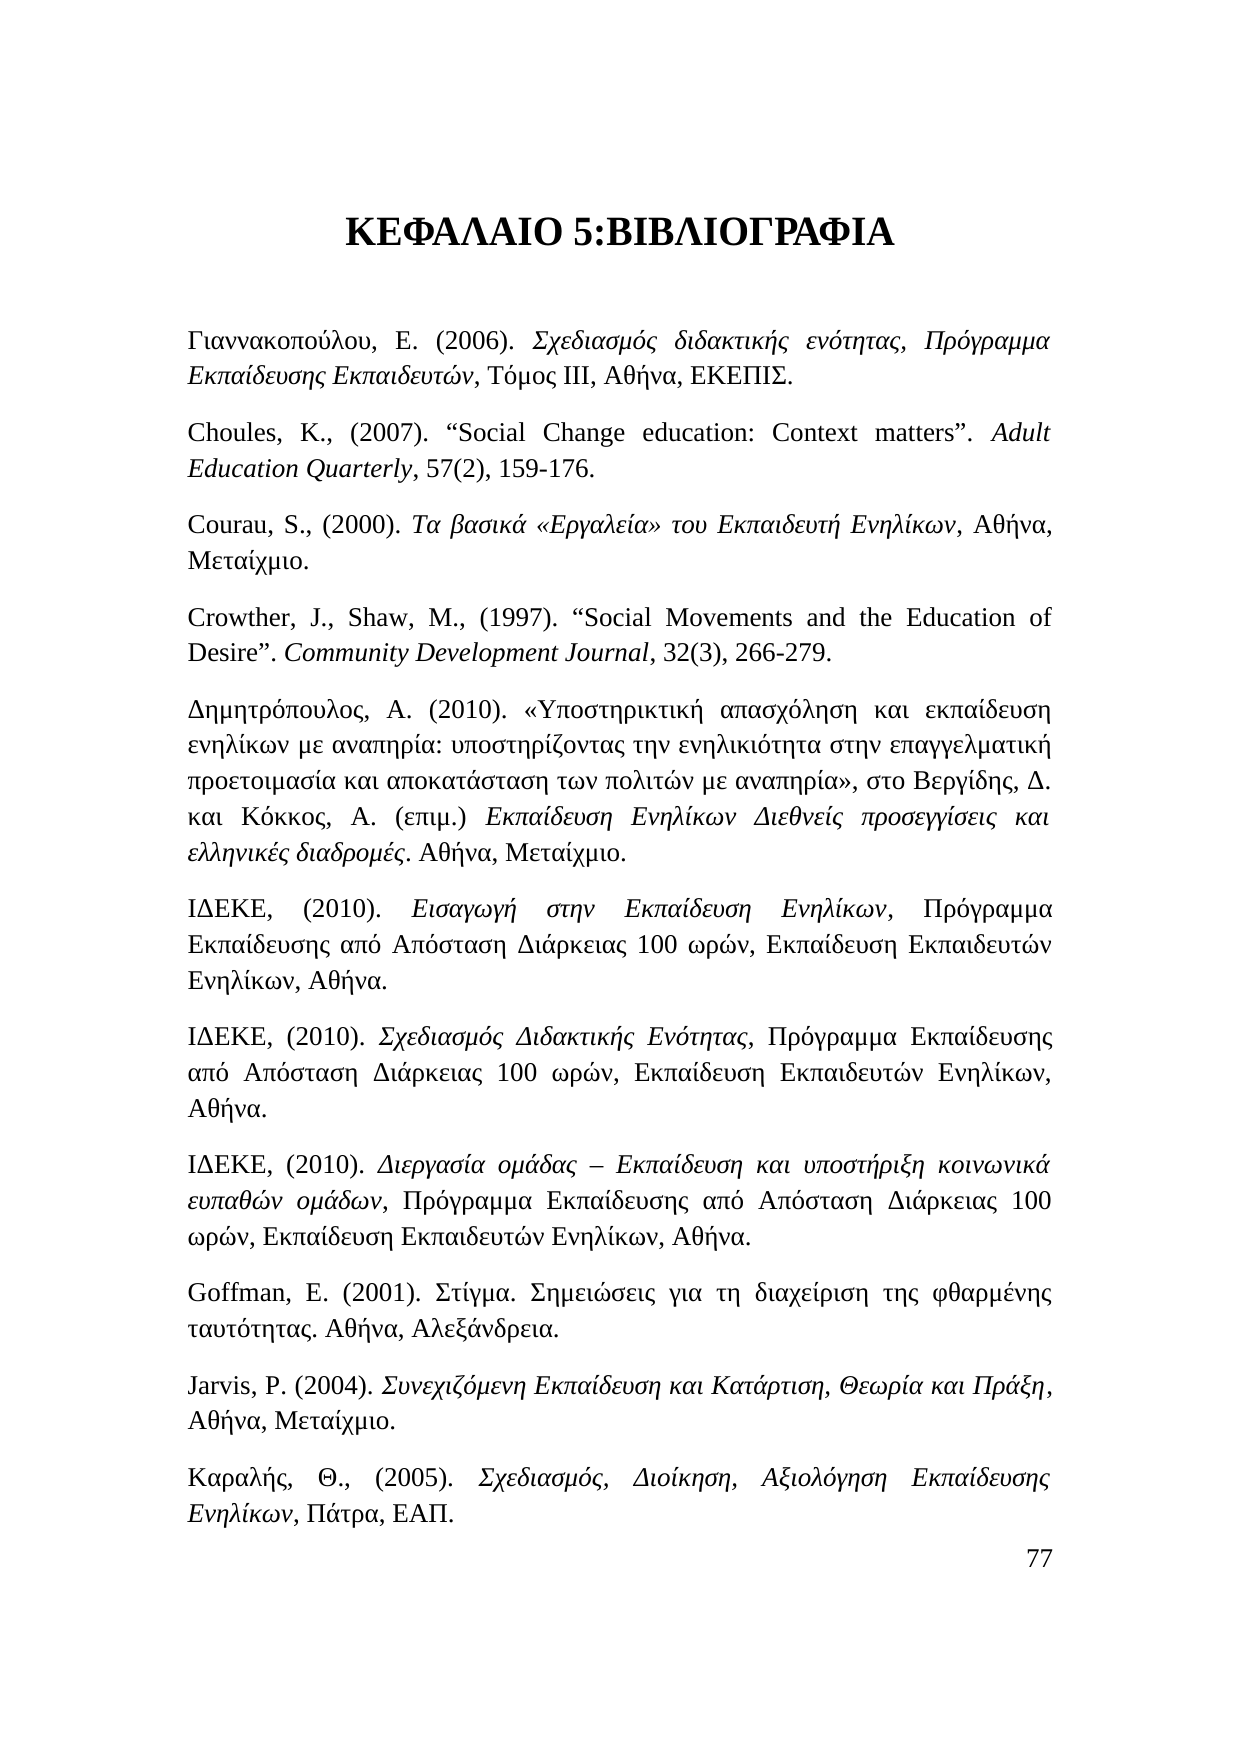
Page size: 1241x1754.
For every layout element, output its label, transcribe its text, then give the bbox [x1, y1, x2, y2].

text Jarvis, P. (2004). Συνεχιζόμενη Εκπαίδευση και Κατάρτιση, Θεωρία και Πράξη, Αθήνα, Μεταίχμιο. [187, 1369, 1053, 1436]
text ΙΔΕΚΕ, (2010). Σχεδιασμός Διδακτικής Ενότητας, Πρόγραμμα Εκπαίδευσης από Απόσταση Διάρκειας 100 ωρών, Εκπαίδευση Εκπαιδευτών Ενηλίκων, Αθήνα. [187, 1020, 1053, 1123]
text Καραλής, Θ., (2005). Σχεδιασμός, Διοίκηση, Αξιολόγηση Εκπαίδευσης Ενηλίκων, Πάτρα, ΕΑΠ. [187, 1461, 1053, 1528]
text Courau, S., (2000). Τα βασικά «Εργαλεία» του Εκπαιδευτή Ενηλίκων, Αθήνα, Μεταίχμιο. [187, 508, 1053, 575]
text Goffman, E. (2001). Στίγμα. Σημειώσεις για τη διαχείριση της φθαρμένης ταυτότητας. Αθήνα, Αλεξάνδρεια. [187, 1276, 1053, 1343]
text Crowther, J., Shaw, M., (1997). “Social Movements and the Education of Desire”. Community Development Journal, 32(3), 266-279. [187, 601, 1053, 667]
subtitle ΒΙΒΛΙΟΓΡΑΦΙΑ [187, 206, 1053, 254]
text ΙΔΕΚΕ, (2010). Εισαγωγή στην Εκπαίδευση Ενηλίκων, Πρόγραμμα Εκπαίδευσης από Απόσταση Διάρκειας 100 ωρών, Εκπαίδευση Εκπαιδευτών Ενηλίκων, Αθήνα. [187, 892, 1053, 995]
text ΙΔΕΚΕ, (2010). Διεργασία ομάδας – Εκπαίδευση και υποστήριξη κοινωνικά ευπαθών ομάδων, Πρόγραμμα Εκπαίδευσης από Απόσταση Διάρκειας 100 ωρών, Εκπαίδευση Εκπαιδευτών Ενηλίκων, Αθήνα. [187, 1148, 1053, 1251]
text Γιαννακοπούλου, Ε. (2006). Σχεδιασμός διδακτικής ενότητας, Πρόγραμμα Εκπαίδευσης Εκπαιδευτών, Τόμος ΙΙΙ, Αθήνα, ΕΚΕΠΙΣ. [187, 324, 1053, 391]
text Choules, K., (2007). “Social Change education: Context matters”. Adult Education Quarterly, 57(2), 159-176. [187, 416, 1053, 483]
text Δημητρόπουλος, Α. (2010). «Υποστηρικτική απασχόληση και εκπαίδευση ενηλίκων με αναπηρία: υποστηρίζοντας την ενηλικιότητα στην επαγγελματική προετοιμασία και αποκατάσταση των πολιτών με αναπηρία», στο Βεργίδης, Δ. και Κόκκος, Α. (επιμ.) Εκπαίδευση Ενηλίκων Διεθνείς προσεγγίσεις και ελληνικές διαδρομές. Αθήνα, Μεταίχμιο. [187, 693, 1053, 867]
